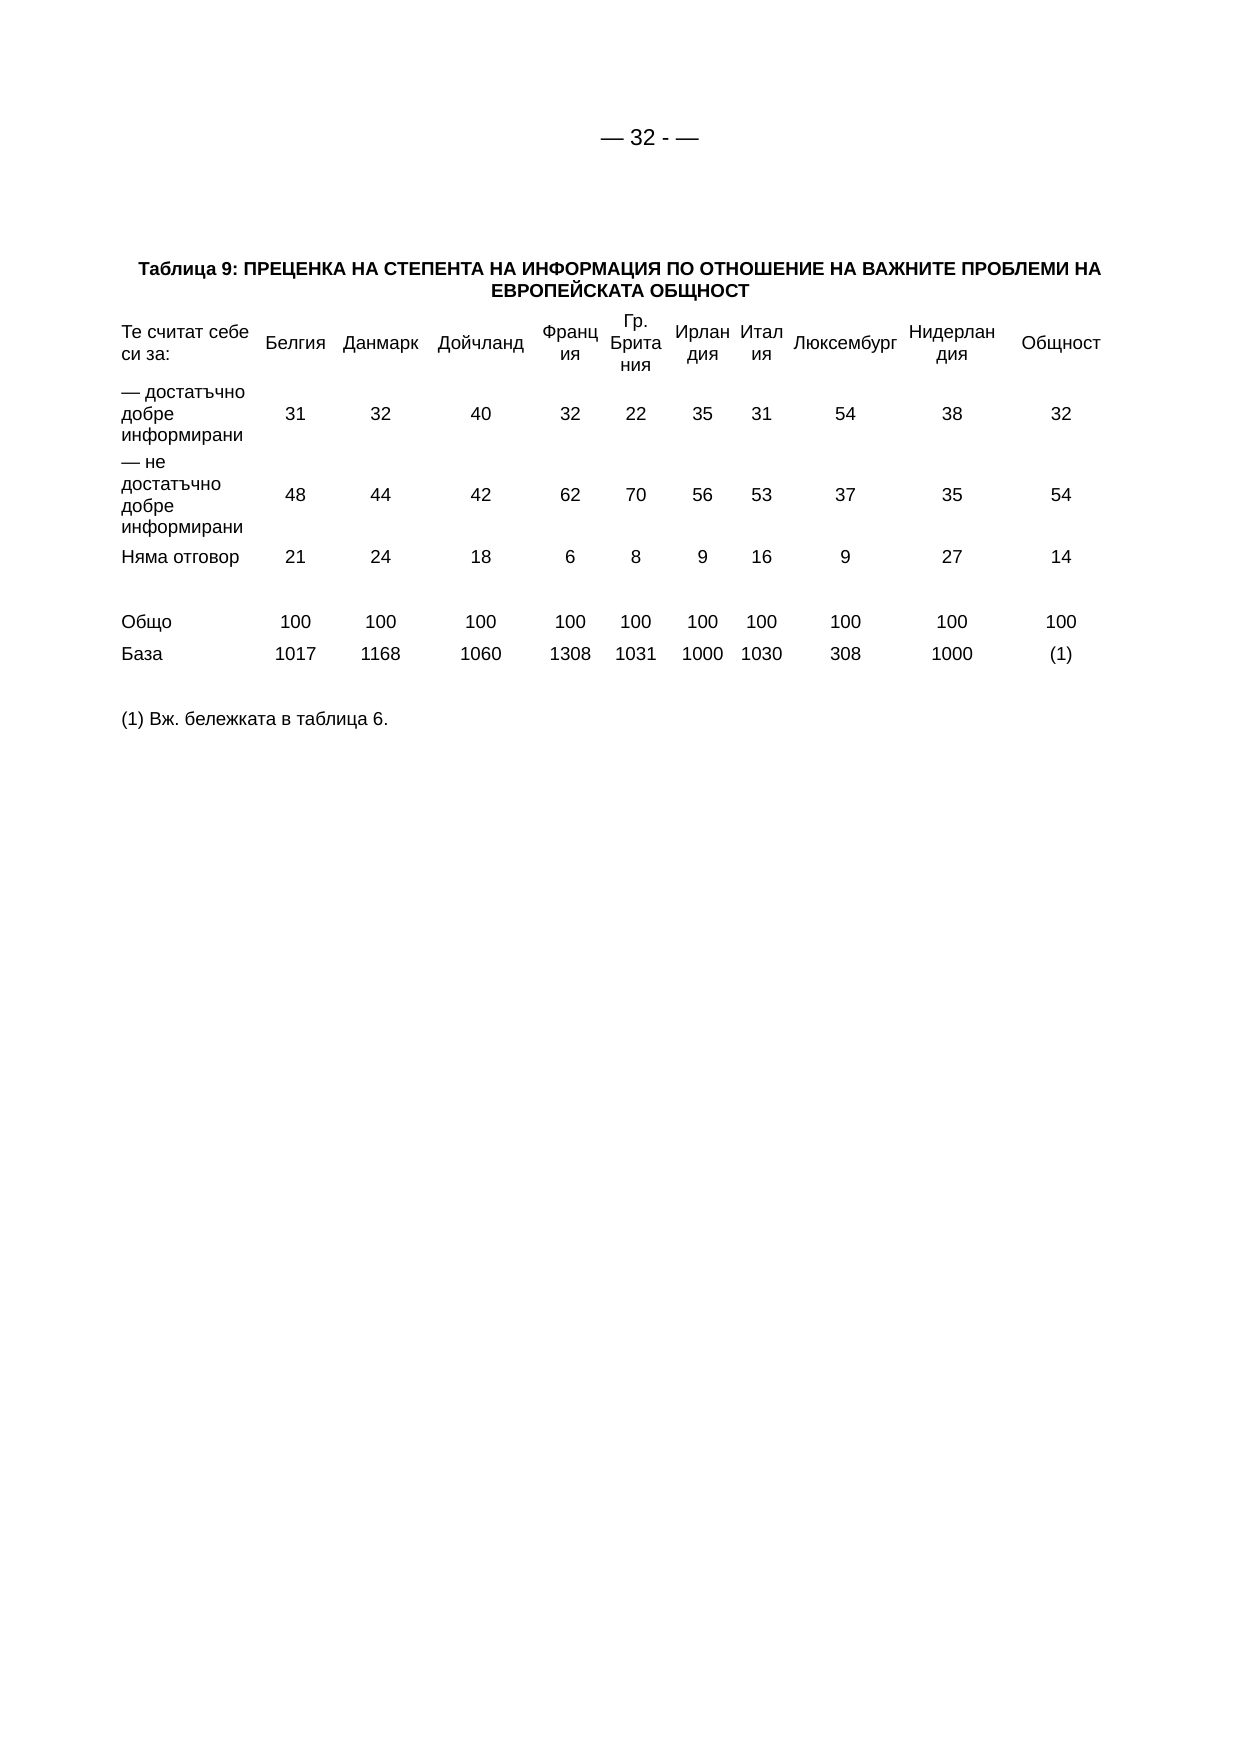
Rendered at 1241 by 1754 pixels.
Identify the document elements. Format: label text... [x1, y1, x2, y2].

table_cell 53 [736, 449, 787, 541]
table_cell 100 [337, 605, 424, 638]
table_cell 56 [669, 449, 736, 541]
table_cell — достатъчно добре информирани [118, 378, 253, 448]
table_cell 40 [424, 378, 538, 448]
table_cell Нидерландия [904, 308, 1000, 378]
table_header Таблица 9: ПРЕЦЕНКА НА СТЕПЕНТА НА ИНФОРМАЦИЯ ПО ОТНОШЕНИЕ НА ВАЖНИТЕ ПРОБЛЕМИ НА ЕВРОПЕЙСКАТА ОБЩНОСТ [118, 252, 1122, 307]
table_cell 308 [787, 638, 904, 670]
table_cell 100 [253, 605, 337, 638]
table_cell 1308 [538, 638, 603, 670]
table_cell 35 [669, 378, 736, 448]
table_cell Белгия [253, 308, 337, 378]
table_cell [337, 573, 424, 605]
table_cell 48 [253, 449, 337, 541]
table_cell [337, 670, 424, 702]
table_cell 100 [538, 605, 603, 638]
table_cell [118, 573, 253, 605]
table_cell 38 [904, 378, 1000, 448]
table_cell Общо [118, 605, 253, 638]
table_cell 9 [787, 541, 904, 573]
table_cell Франция [538, 308, 603, 378]
table_cell [538, 573, 603, 605]
table_cell Те считат себе си за: [118, 308, 253, 378]
table_cell [603, 573, 669, 605]
table_cell 16 [736, 541, 787, 573]
table_cell 31 [736, 378, 787, 448]
table_cell 100 [603, 605, 669, 638]
table_cell 1168 [337, 638, 424, 670]
table_cell 1000 [904, 638, 1000, 670]
table_cell [904, 573, 1000, 605]
table_cell 54 [1000, 449, 1122, 541]
table_cell [787, 670, 904, 702]
table_cell 14 [1000, 541, 1122, 573]
table_cell 24 [337, 541, 424, 573]
table_cell 44 [337, 449, 424, 541]
table_cell 70 [603, 449, 669, 541]
table_cell Ирландия [669, 308, 736, 378]
table_cell 22 [603, 378, 669, 448]
table_cell 1030 [736, 638, 787, 670]
table_cell 18 [424, 541, 538, 573]
table_cell 1031 [603, 638, 669, 670]
table_cell Няма отговор [118, 541, 253, 573]
table_cell Общност [1000, 308, 1122, 378]
table_cell 1000 [669, 638, 736, 670]
table_cell [424, 573, 538, 605]
table_cell [424, 670, 538, 702]
table_cell 32 [337, 378, 424, 448]
table_cell 8 [603, 541, 669, 573]
table_cell 37 [787, 449, 904, 541]
table_cell [1000, 670, 1122, 702]
table_cell [603, 670, 669, 702]
table_cell 1060 [424, 638, 538, 670]
table_cell [253, 670, 337, 702]
table_cell 27 [904, 541, 1000, 573]
table_cell [1000, 573, 1122, 605]
table_cell — не достатъчно добре информирани [118, 449, 253, 541]
table_cell [669, 670, 736, 702]
table_cell Люксембург [787, 308, 904, 378]
table_cell 100 [669, 605, 736, 638]
table_cell 100 [904, 605, 1000, 638]
table_cell 54 [787, 378, 904, 448]
table_cell 6 [538, 541, 603, 573]
table_cell Гр. Британия [603, 308, 669, 378]
table_cell 62 [538, 449, 603, 541]
table_cell Дойчланд [424, 308, 538, 378]
table_cell Италия [736, 308, 787, 378]
table_cell [787, 573, 904, 605]
table_cell 100 [424, 605, 538, 638]
table_cell 35 [904, 449, 1000, 541]
table_cell [118, 670, 253, 702]
table_cell [253, 573, 337, 605]
table_cell 31 [253, 378, 337, 448]
table_cell 32 [1000, 378, 1122, 448]
table_cell 21 [253, 541, 337, 573]
table_cell [538, 670, 603, 702]
table_cell (1) [1000, 638, 1122, 670]
table_cell 100 [787, 605, 904, 638]
table_cell [736, 670, 787, 702]
table_cell База [118, 638, 253, 670]
table_cell [736, 573, 787, 605]
table_cell [904, 670, 1000, 702]
table_cell [669, 573, 736, 605]
table_cell 32 [538, 378, 603, 448]
table_cell 1017 [253, 638, 337, 670]
table_cell 42 [424, 449, 538, 541]
table_cell Данмарк [337, 308, 424, 378]
table_cell 100 [736, 605, 787, 638]
table_cell 9 [669, 541, 736, 573]
table_cell (1) Вж. бележката в таблица 6. [118, 703, 1122, 735]
table_cell 100 [1000, 605, 1122, 638]
